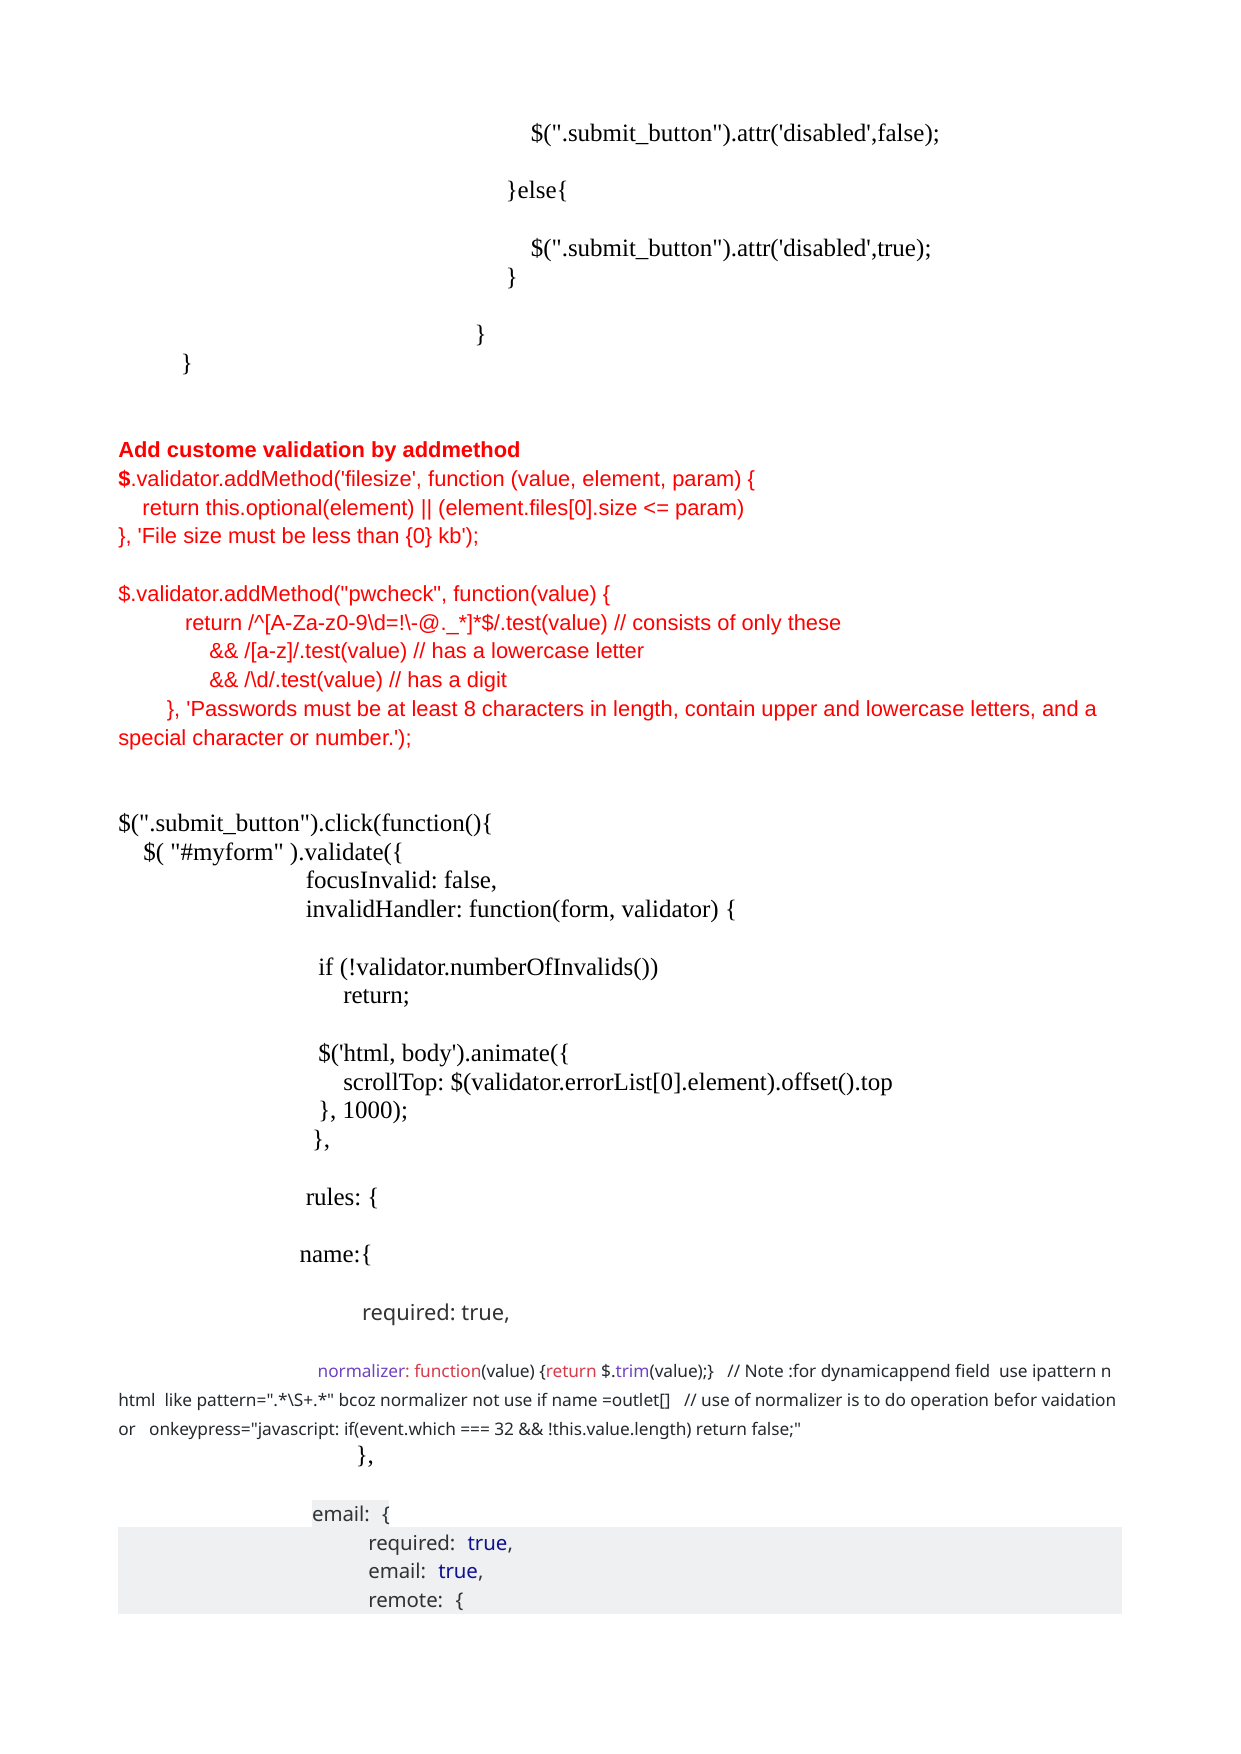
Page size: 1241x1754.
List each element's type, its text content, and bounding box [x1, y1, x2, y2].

text $('html, body').animate({ [118, 1038, 1122, 1067]
text $(".submit_button").attr('disabled',false); [118, 118, 1122, 147]
text rules: { [118, 1182, 1122, 1211]
text required: true, [118, 1268, 1122, 1327]
text focusInvalid: false, [118, 866, 1122, 894]
text normalizer: function(value) {return $.trim(value);} // Note :for dynamicappend field use ipattern n html like pattern=".*\S+.*" bcoz normalizer not use if name =outlet[] // use of normalizer is to do operation befor vaidation or onkeypress="javascript: if(event.which === 32 && !this.value.length) return false;" [118, 1327, 1122, 1440]
text $( "#myform" ).validate({ [118, 837, 1122, 866]
text $(".submit_button").click(function(){ [118, 808, 1122, 837]
text $.validator.addMethod('filesize', function (value, element, param) { [118, 462, 1122, 491]
text return /^[A-Za-z0-9\d=!\-@._*]*$/.test(value) // consists of only these [118, 606, 1122, 635]
text return this.optional(element) || (element.files[0].size <= param) [118, 491, 1122, 520]
text }, 1000); [118, 1096, 1122, 1124]
text Add custome validation by addmethod [118, 434, 1122, 462]
text } [118, 262, 1122, 291]
text email: { [118, 1498, 1122, 1527]
text invalidHandler: function(form, validator) { [118, 894, 1122, 923]
text $(".submit_button").attr('disabled',true); [118, 233, 1122, 262]
text remote: { [118, 1585, 1122, 1614]
text }, 'Passwords must be at least 8 characters in length, contain upper and lowercase letters, and a special character or number.'); [118, 692, 1122, 750]
text }, [118, 1124, 1122, 1153]
text scrollTop: $(validator.errorList[0].element).offset().top [118, 1067, 1122, 1096]
text } [118, 348, 1122, 377]
text }else{ [118, 176, 1122, 204]
text name:{ [118, 1239, 1122, 1268]
text && /\d/.test(value) // has a digit [118, 664, 1122, 692]
text } [118, 319, 1122, 348]
text if (!validator.numberOfInvalids()) [118, 952, 1122, 981]
text }, [118, 1440, 1122, 1469]
text required: true, [118, 1527, 1122, 1556]
text }, 'File size must be less than {0} kb'); [118, 520, 1122, 549]
text && /[a-z]/.test(value) // has a lowercase letter [118, 635, 1122, 664]
text $.validator.addMethod("pwcheck", function(value) { [118, 577, 1122, 606]
text email: true, [118, 1556, 1122, 1585]
text return; [118, 981, 1122, 1009]
